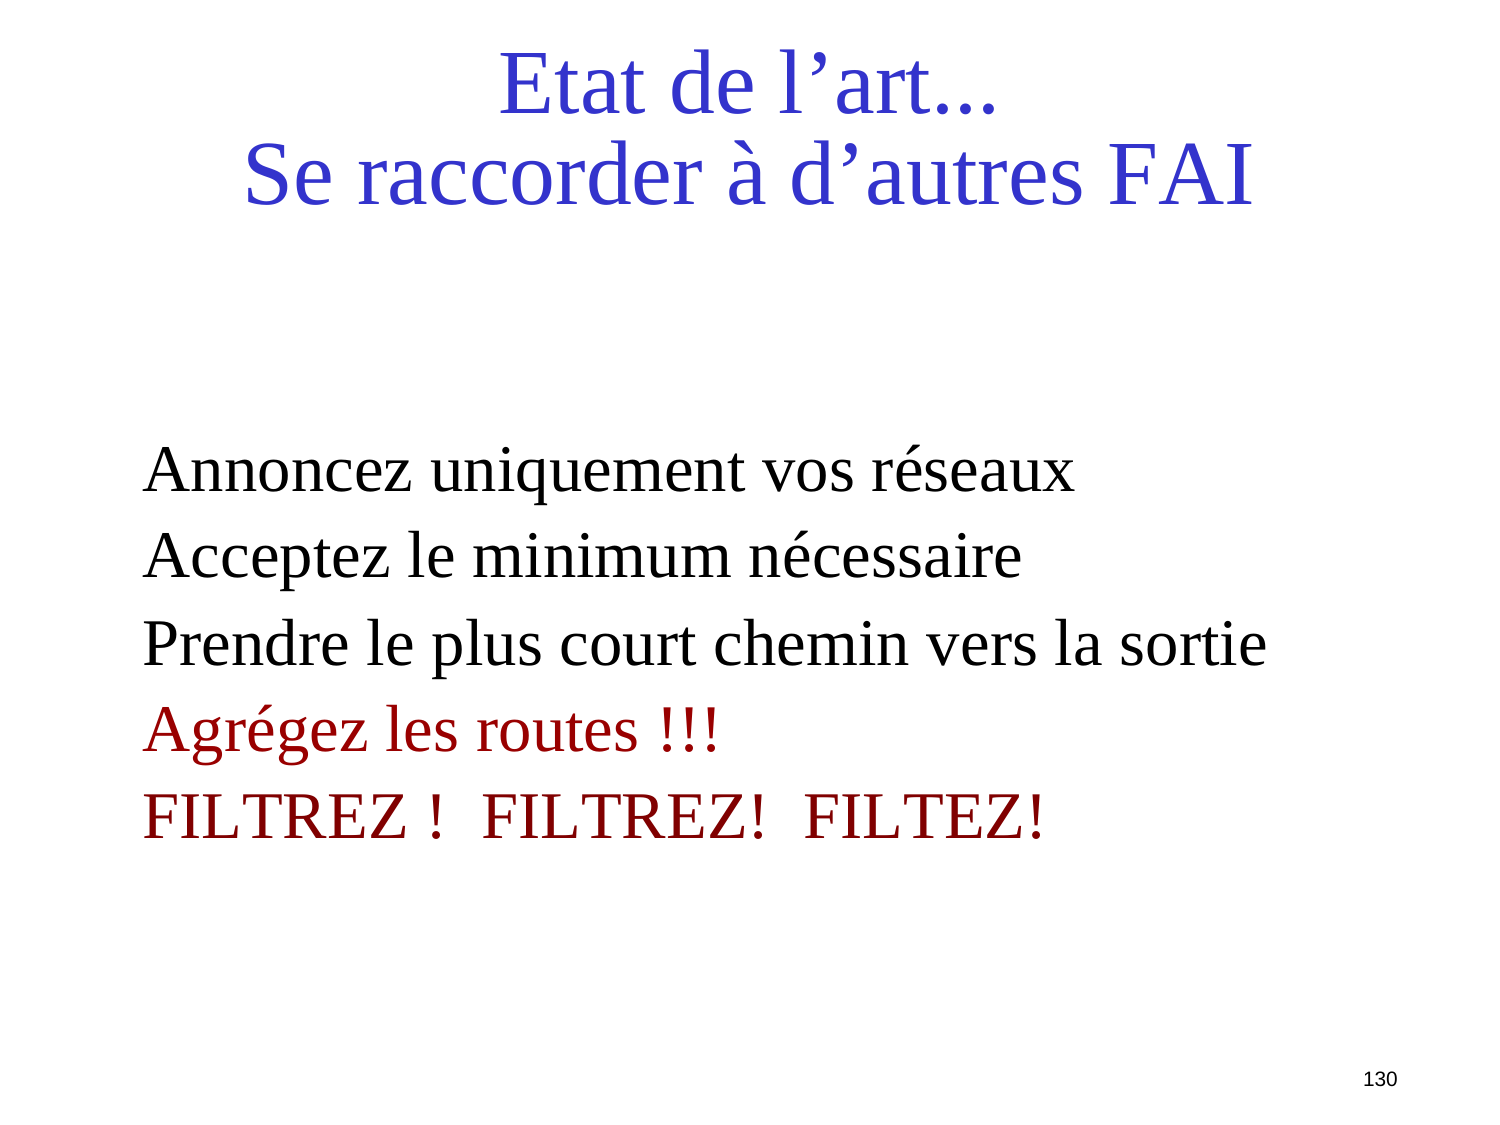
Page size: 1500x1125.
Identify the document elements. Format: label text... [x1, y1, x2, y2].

title Etat de l’art... Se raccorder à d’autres FAI [112, 25, 1388, 238]
list Annoncez uniquement vos réseaux Acceptez le minimum nécessaire Prendre le plus court chemin vers la sortie Agrégez les routes !!! FILTREZ ! FILTREZ! FILTEZ! [112, 262, 1413, 1026]
